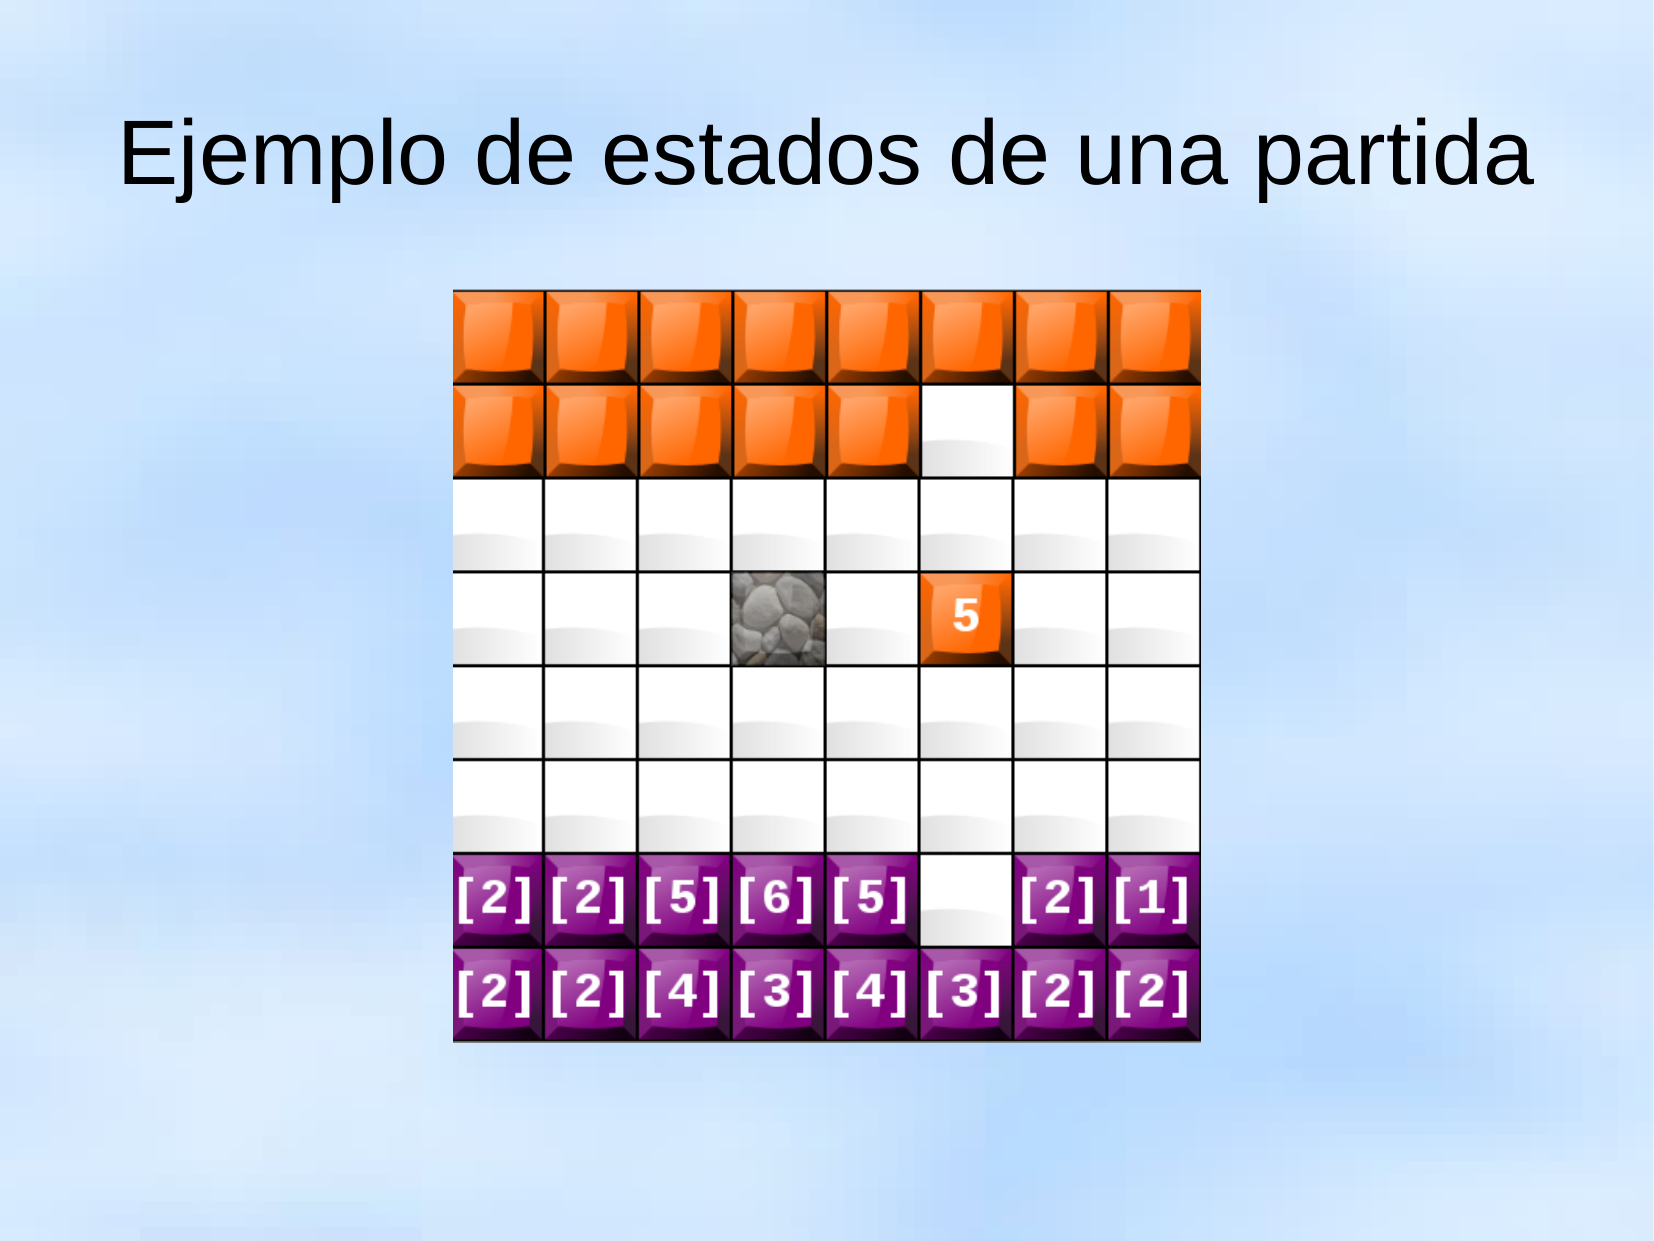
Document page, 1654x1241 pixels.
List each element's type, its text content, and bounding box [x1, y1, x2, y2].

title Ejemplo de estados de una partida [82, 49, 1571, 257]
picture [0, 0, 1654, 1241]
